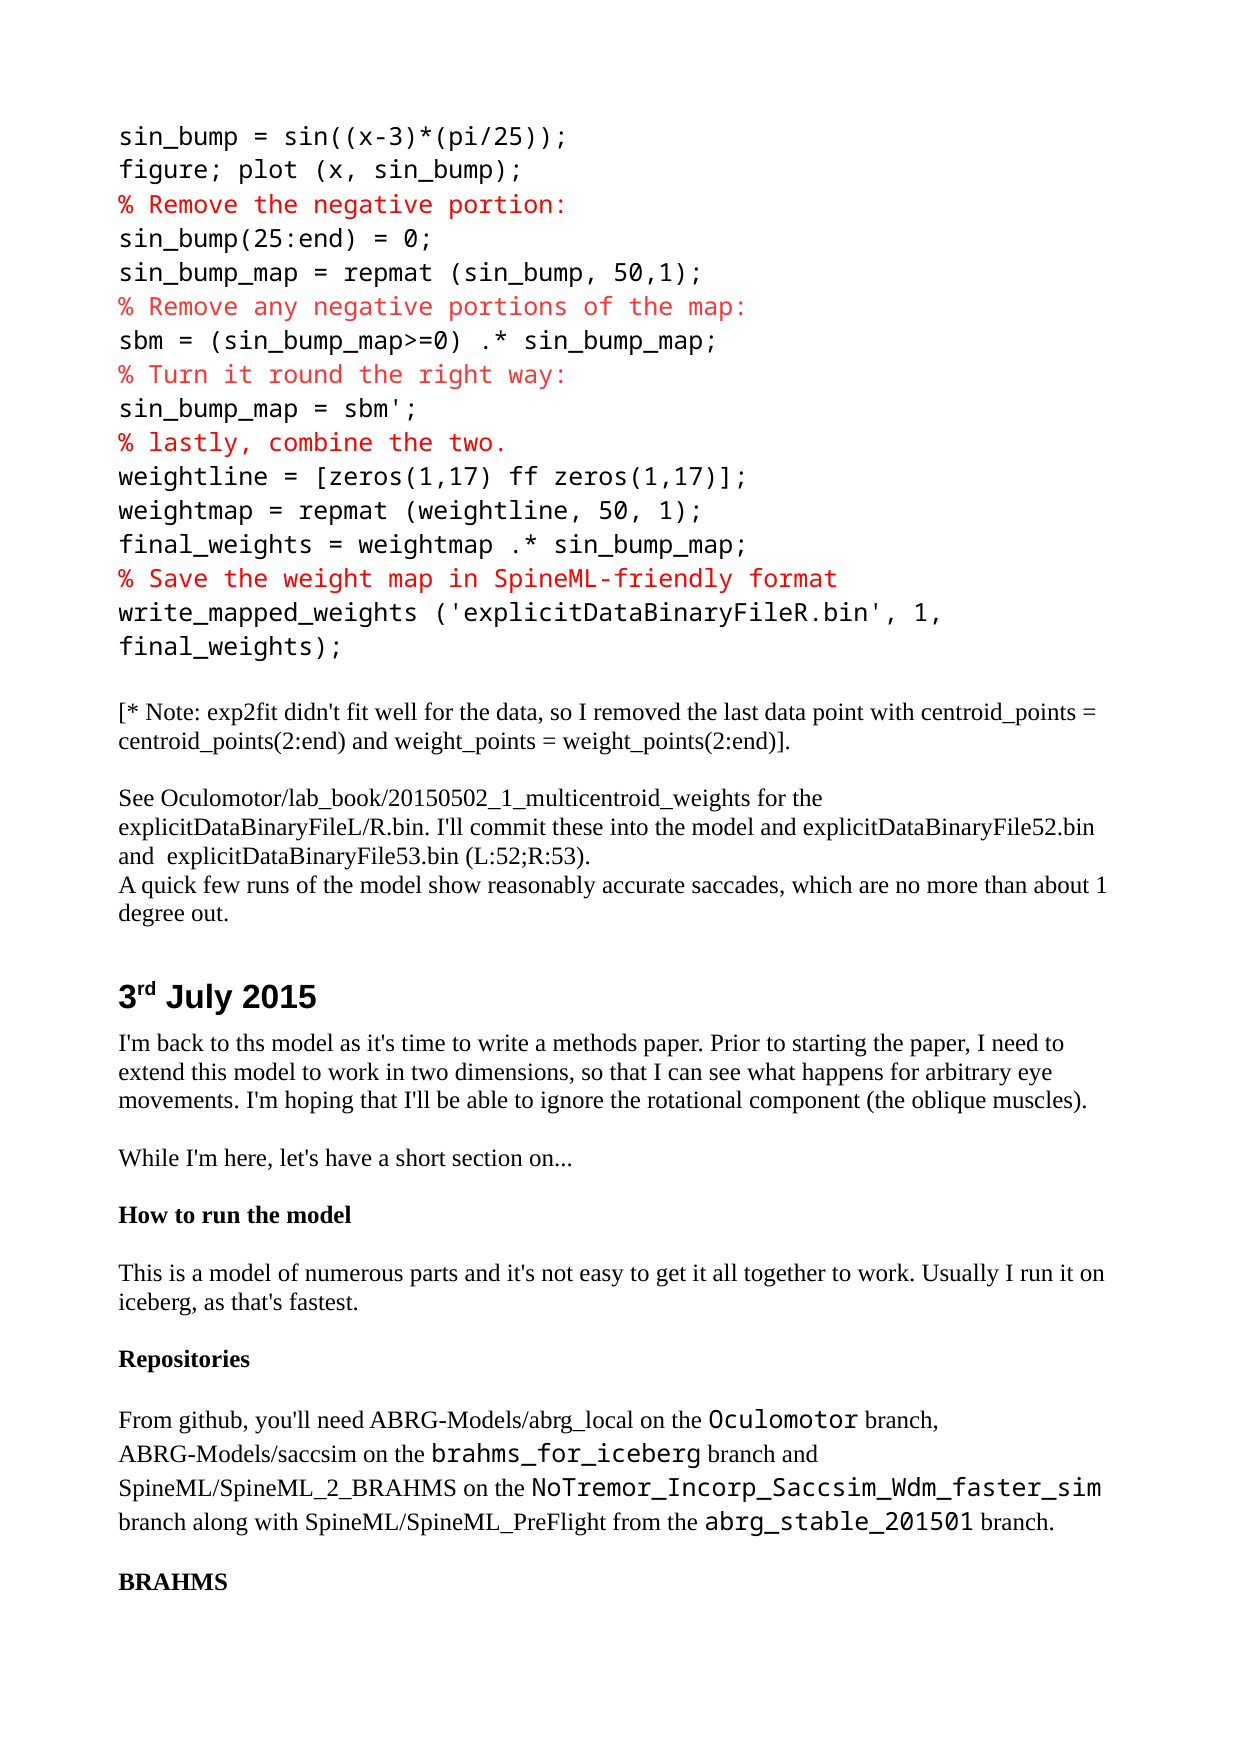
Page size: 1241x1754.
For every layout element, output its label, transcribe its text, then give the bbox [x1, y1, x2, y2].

text This is a model of numerous parts and it's not easy to get it all together to work. Usually I run it on iceberg, as that's fastest. [118, 1258, 1122, 1315]
text weightline = [zeros(1,17) ff zeros(1,17)]; [118, 459, 1122, 493]
text % lastly, combine the two. [118, 425, 1122, 459]
text From github, you'll need ABRG-Models/abrg_local on the Oculomotor branch, ABRG-Models/saccsim on the brahms_for_iceberg branch and SpineML/SpineML_2_BRAHMS on the NoTremor_Incorp_Saccsim_Wdm_faster_sim branch along with SpineML/SpineML_PreFlight from the abrg_stable_201501 branch. [118, 1402, 1122, 1538]
text figure; plot (x, sin_bump); [118, 152, 1122, 186]
text [* Note: exp2fit didn't fit well for the data, so I removed the last data point with centroid_points = centroid_points(2:end) and weight_points = weight_points(2:end)]. [118, 697, 1122, 755]
text A quick few runs of the model show reasonably accurate saccades, which are no more than about 1 degree out. [118, 870, 1122, 927]
text weightmap = repmat (weightline, 50, 1); [118, 493, 1122, 527]
text See Oculomotor/lab_book/20150502_1_multicentroid_weights for the explicitDataBinaryFileL/R.bin. I'll commit these into the model and explicitDataBinaryFile52.bin and explicitDataBinaryFile53.bin (L:52;R:53). [118, 783, 1122, 870]
text I'm back to ths model as it's time to write a methods paper. Prior to starting the paper, I need to extend this model to work in two dimensions, so that I can see what happens for arbitrary eye movements. I'm hoping that I'll be able to ignore the rotational component (the oblique muscles). [118, 1028, 1122, 1114]
text % Remove the negative portion: [118, 186, 1122, 220]
text sin_bump(25:end) = 0; [118, 220, 1122, 254]
text write_mapped_weights ('explicitDataBinaryFileR.bin', 1, final_weights); [118, 595, 1122, 663]
text sin_bump_map = sbm'; [118, 391, 1122, 425]
text BRAHMS [118, 1567, 1122, 1595]
text sbm = (sin_bump_map>=0) .* sin_bump_map; [118, 322, 1122, 357]
subtitle 3rd July 2015 [118, 977, 1122, 1015]
text % Save the weight map in SpineML-friendly format [118, 561, 1122, 595]
text sin_bump_map = repmat (sin_bump, 50,1); [118, 254, 1122, 288]
text % Remove any negative portions of the map: [118, 288, 1122, 322]
text % Turn it round the right way: [118, 357, 1122, 391]
text sin_bump = sin((x-3)*(pi/25)); [118, 118, 1122, 152]
text final_weights = weightmap .* sin_bump_map; [118, 527, 1122, 561]
text Repositories [118, 1344, 1122, 1373]
text How to run the model [118, 1200, 1122, 1229]
text While I'm here, let's have a short section on... [118, 1143, 1122, 1172]
